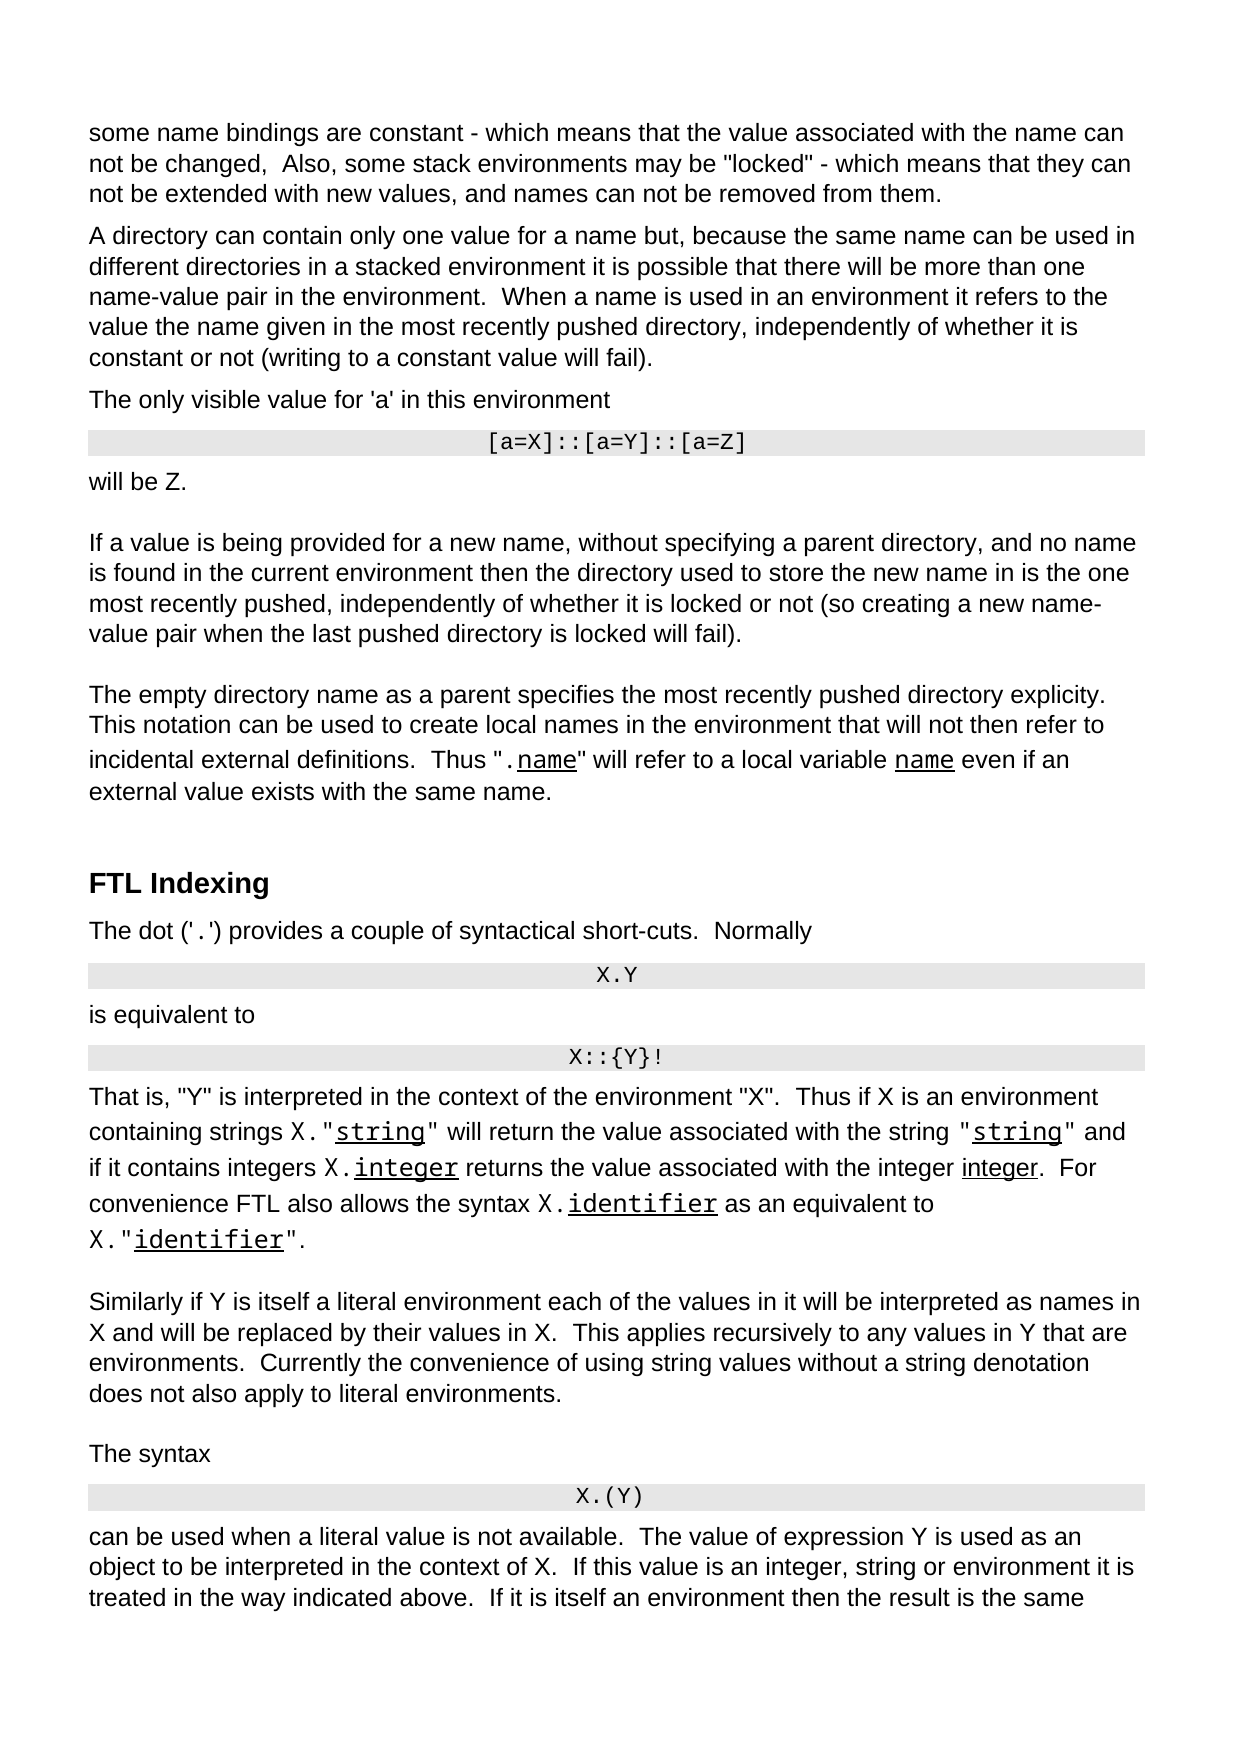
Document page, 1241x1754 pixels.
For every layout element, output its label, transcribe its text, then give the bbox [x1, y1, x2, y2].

text The dot ('.') provides a couple of syntactical short-cuts. Normally [88, 912, 1145, 946]
text will be Z. If a value is being provided for a new name, without specifying a parent directory, and no name is found in the current environment then the directory used to store the new name in is the one most recently pushed, independently of whether it is locked or not (so creating a new name-value pair when the last pushed directory is locked will fail). The empty directory name as a parent specifies the most recently pushed directory explicity. This notation can be used to create local names in the environment that will not then refer to incidental external definitions. Thus ".name" will refer to a local variable name even if an external value exists with the same name. [88, 467, 1145, 806]
subtitle FTL Indexing [88, 866, 1145, 900]
text is equivalent to [88, 1000, 1145, 1029]
text A directory can contain only one value for a name but, because the same name can be used in different directories in a stacked environment it is possible that there will be more than one name-value pair in the environment. When a name is used in an environment it refers to the value the name given in the most recently pushed directory, independently of whether it is constant or not (writing to a constant value will fail). [88, 221, 1145, 372]
text [a=X]::[a=Y]::[a=Z] [88, 430, 1145, 456]
text That is, "Y" is interpreted in the context of the environment "X". Thus if X is an environment containing strings X."string" will return the value associated with the string "string" and if it contains integers X.integer returns the value associated with the integer integer. For convenience FTL also allows the syntax X.identifier as an equivalent to X."identifier". Similarly if Y is itself a literal environment each of the values in it will be interpreted as names in X and will be replaced by their values in X. This applies recursively to any values in Y that are environments. Currently the convenience of using string values without a string denotation does not also apply to literal environments. The syntax [88, 1082, 1145, 1468]
text X.(Y) [88, 1484, 1145, 1511]
text some name bindings are constant - which means that the value associated with the name can not be changed, Also, some stack environments may be "locked" - which means that they can not be extended with new values, and names can not be removed from them. [88, 118, 1145, 208]
text The only visible value for 'a' in this environment [88, 385, 1145, 414]
text X::{Y}! [88, 1045, 1145, 1071]
text can be used when a literal value is not available. The value of expression Y is used as an object to be interpreted in the context of X. If this value is an integer, string or environment it is treated in the way indicated above. If it is itself an environment then the result is the same [88, 1522, 1145, 1611]
text X.Y [88, 963, 1145, 989]
